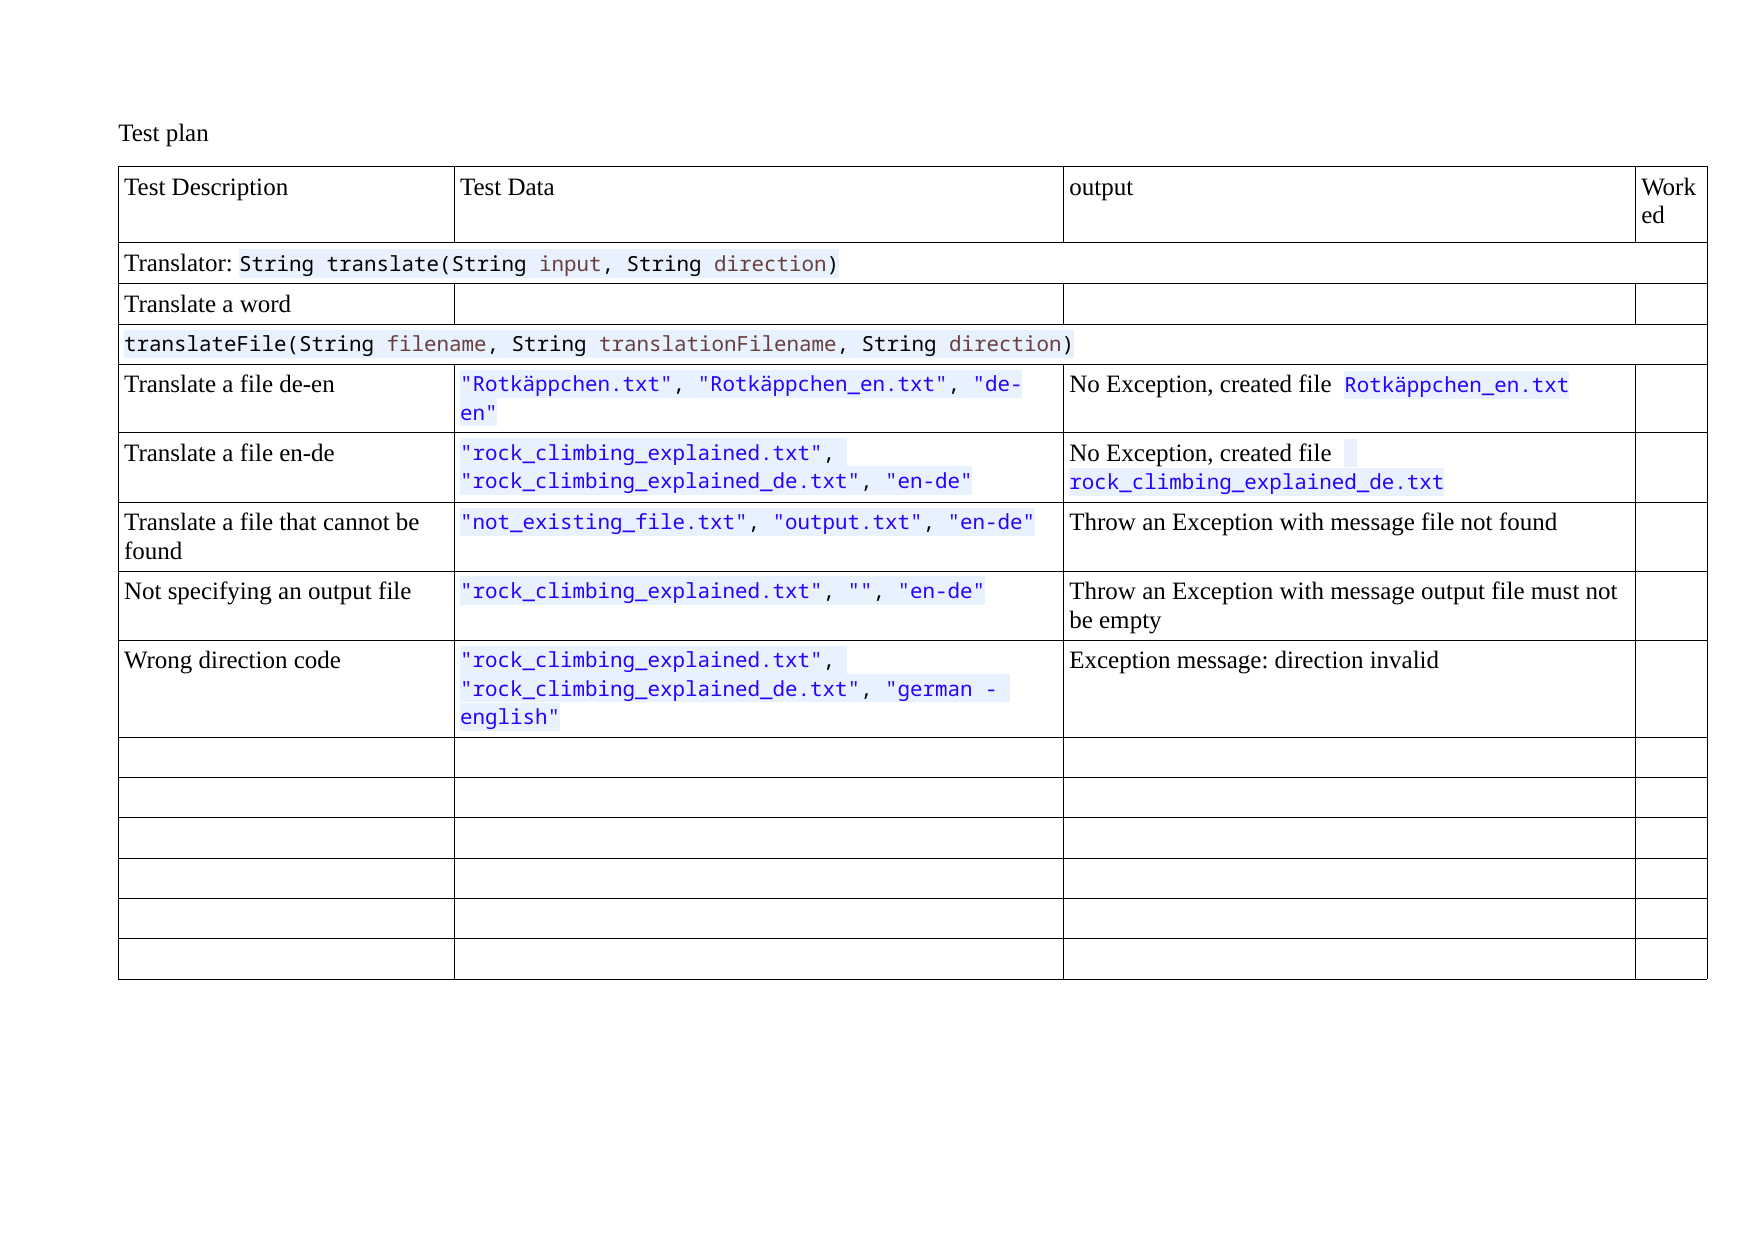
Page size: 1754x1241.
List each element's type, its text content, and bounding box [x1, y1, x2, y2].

table_cell "rock_climbing_explained.txt", "rock_climbing_explained_de.txt", "german - english" [455, 641, 1063, 737]
table_cell [119, 778, 454, 817]
table_cell [1636, 939, 1707, 978]
table_cell [1636, 641, 1707, 737]
table_cell Translate a file de-en [119, 365, 454, 432]
table_cell Wrong direction code [119, 641, 454, 737]
table_cell "Rotkäppchen.txt", "Rotkäppchen_en.txt", "de-en" [455, 365, 1063, 432]
table_header Worked [1636, 167, 1707, 242]
table_cell [119, 818, 454, 857]
table_cell [1636, 572, 1707, 640]
table_cell Exception message: direction invalid [1064, 641, 1635, 737]
table_cell [455, 899, 1063, 938]
table_cell No Exception, created file Rotkäppchen_en.txt [1064, 365, 1635, 432]
table_cell Throw an Exception with message output file must not be empty [1064, 572, 1635, 640]
table_cell [1064, 778, 1635, 817]
table_cell [1064, 738, 1635, 777]
table_cell "not_existing_file.txt", "output.txt", "en-de" [455, 503, 1063, 571]
table_header Test Data [455, 167, 1063, 242]
table_cell [119, 939, 454, 978]
table_cell [119, 899, 454, 938]
table_cell [455, 778, 1063, 817]
table_cell Translate a file that cannot be found [119, 503, 454, 571]
table_cell [1064, 859, 1635, 898]
table_cell [1636, 899, 1707, 938]
table_cell [1636, 503, 1707, 571]
table_cell [1636, 284, 1707, 324]
table_cell [1636, 433, 1707, 502]
table_cell translateFile(String filename, String translationFilename, String direction) [119, 325, 1707, 364]
table_header Test Description [119, 167, 454, 242]
table_cell [455, 284, 1063, 324]
table_cell [1636, 778, 1707, 817]
text Test plan [118, 118, 1636, 147]
table_cell "rock_climbing_explained.txt", "rock_climbing_explained_de.txt", "en-de" [455, 433, 1063, 502]
table_cell [1064, 284, 1635, 324]
table_cell [1636, 738, 1707, 777]
table_cell "rock_climbing_explained.txt", "", "en-de" [455, 572, 1063, 640]
table_cell [455, 859, 1063, 898]
table_cell [1636, 818, 1707, 857]
table_cell Translate a word [119, 284, 454, 324]
table_cell Throw an Exception with message file not found [1064, 503, 1635, 571]
table_cell [1064, 939, 1635, 978]
table_cell Translate a file en-de [119, 433, 454, 502]
table_cell No Exception, created file rock_climbing_explained_de.txt [1064, 433, 1635, 502]
table_cell [1636, 859, 1707, 898]
table_cell [455, 738, 1063, 777]
table_header output [1064, 167, 1635, 242]
table_cell [119, 859, 454, 898]
table_cell [119, 738, 454, 777]
table_cell [455, 939, 1063, 978]
table_cell Not specifying an output file [119, 572, 454, 640]
table_cell [1636, 365, 1707, 432]
table_cell [1064, 818, 1635, 857]
table_cell [455, 818, 1063, 857]
table_cell Translator: String translate(String input, String direction) [119, 243, 1707, 283]
table_cell [1064, 899, 1635, 938]
